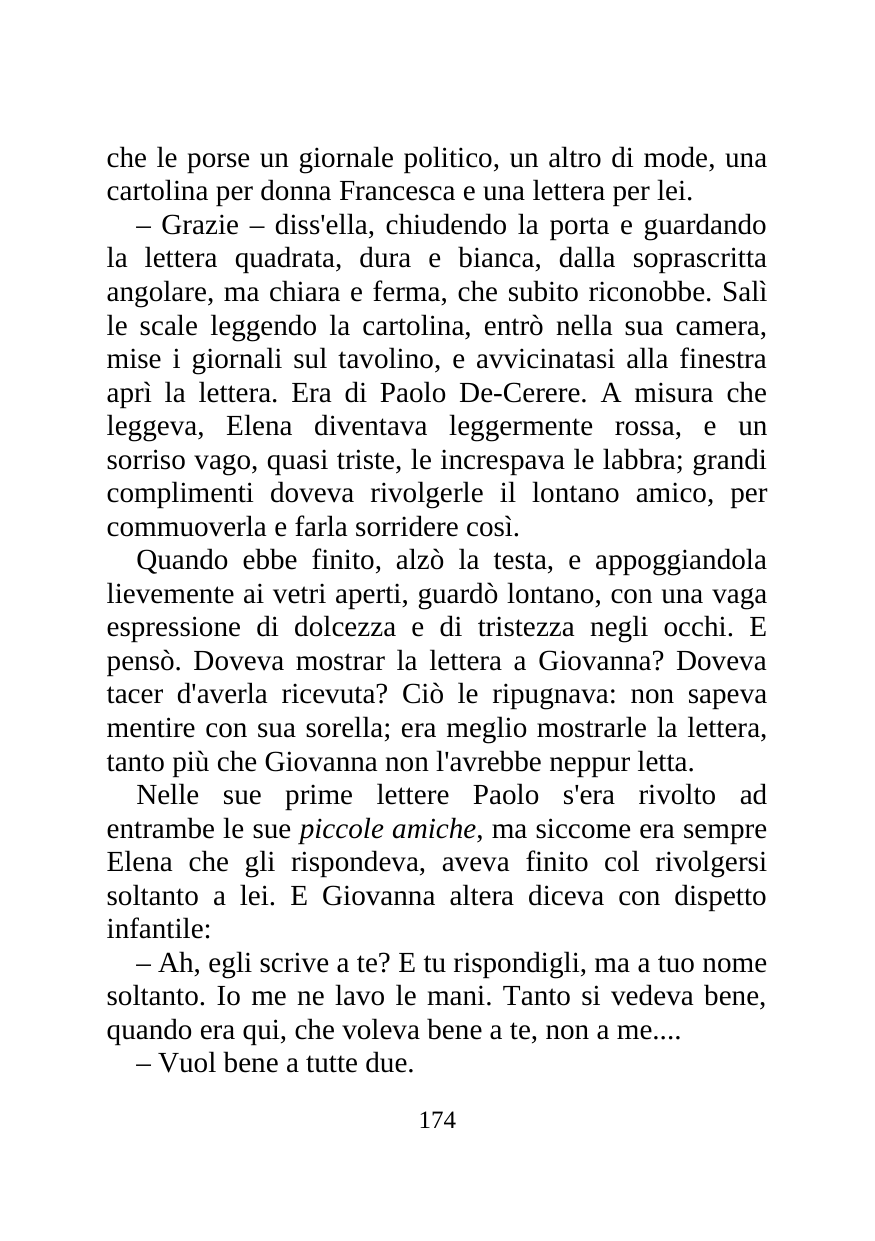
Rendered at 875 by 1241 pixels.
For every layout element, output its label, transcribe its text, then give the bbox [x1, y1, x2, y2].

text Quando ebbe finito, alzò la testa, e appoggiandola lievemente ai vetri aperti, guardò lontano, con una vaga espressione di dolcezza e di tristezza negli occhi. E pensò. Doveva mostrar la lettera a Giovanna? Doveva tacer d'averla ricevuta? Ciò le ripugnava: non sapeva mentire con sua sorella; era meglio mostrarle la lettera, tanto più che Giovanna non l'avrebbe neppur letta. [106, 542, 768, 777]
text – Vuol bene a tutte due. [106, 1046, 768, 1079]
text – Ah, egli scrive a te? E tu rispondigli, ma a tuo nome soltanto. Io me ne lavo le mani. Tanto si vedeva bene, quando era qui, che voleva bene a te, non a me.... [106, 945, 768, 1046]
text Nelle sue prime lettere Paolo s'era rivolto ad entrambe le sue piccole amiche, ma siccome era sempre Elena che gli rispondeva, aveva finito col rivolgersi soltanto a lei. E Giovanna altera diceva con dispetto infantile: [106, 777, 768, 945]
text che le porse un giornale politico, un altro di mode, una cartolina per donna Francesca e una lettera per lei. [106, 140, 768, 207]
text – Grazie – diss'ella, chiudendo la porta e guardando la lettera quadrata, dura e bianca, dalla soprascritta angolare, ma chiara e ferma, che subito riconobbe. Salì le scale leggendo la cartolina, entrò nella sua camera, mise i giornali sul tavolino, e avvicinatasi alla finestra aprì la lettera. Era di Paolo De-Cerere. A misura che leggeva, Elena diventava leggermente rossa, e un sorriso vago, quasi triste, le increspava le labbra; grandi complimenti doveva rivolgerle il lontano amico, per commuoverla e farla sorridere così. [106, 207, 768, 542]
